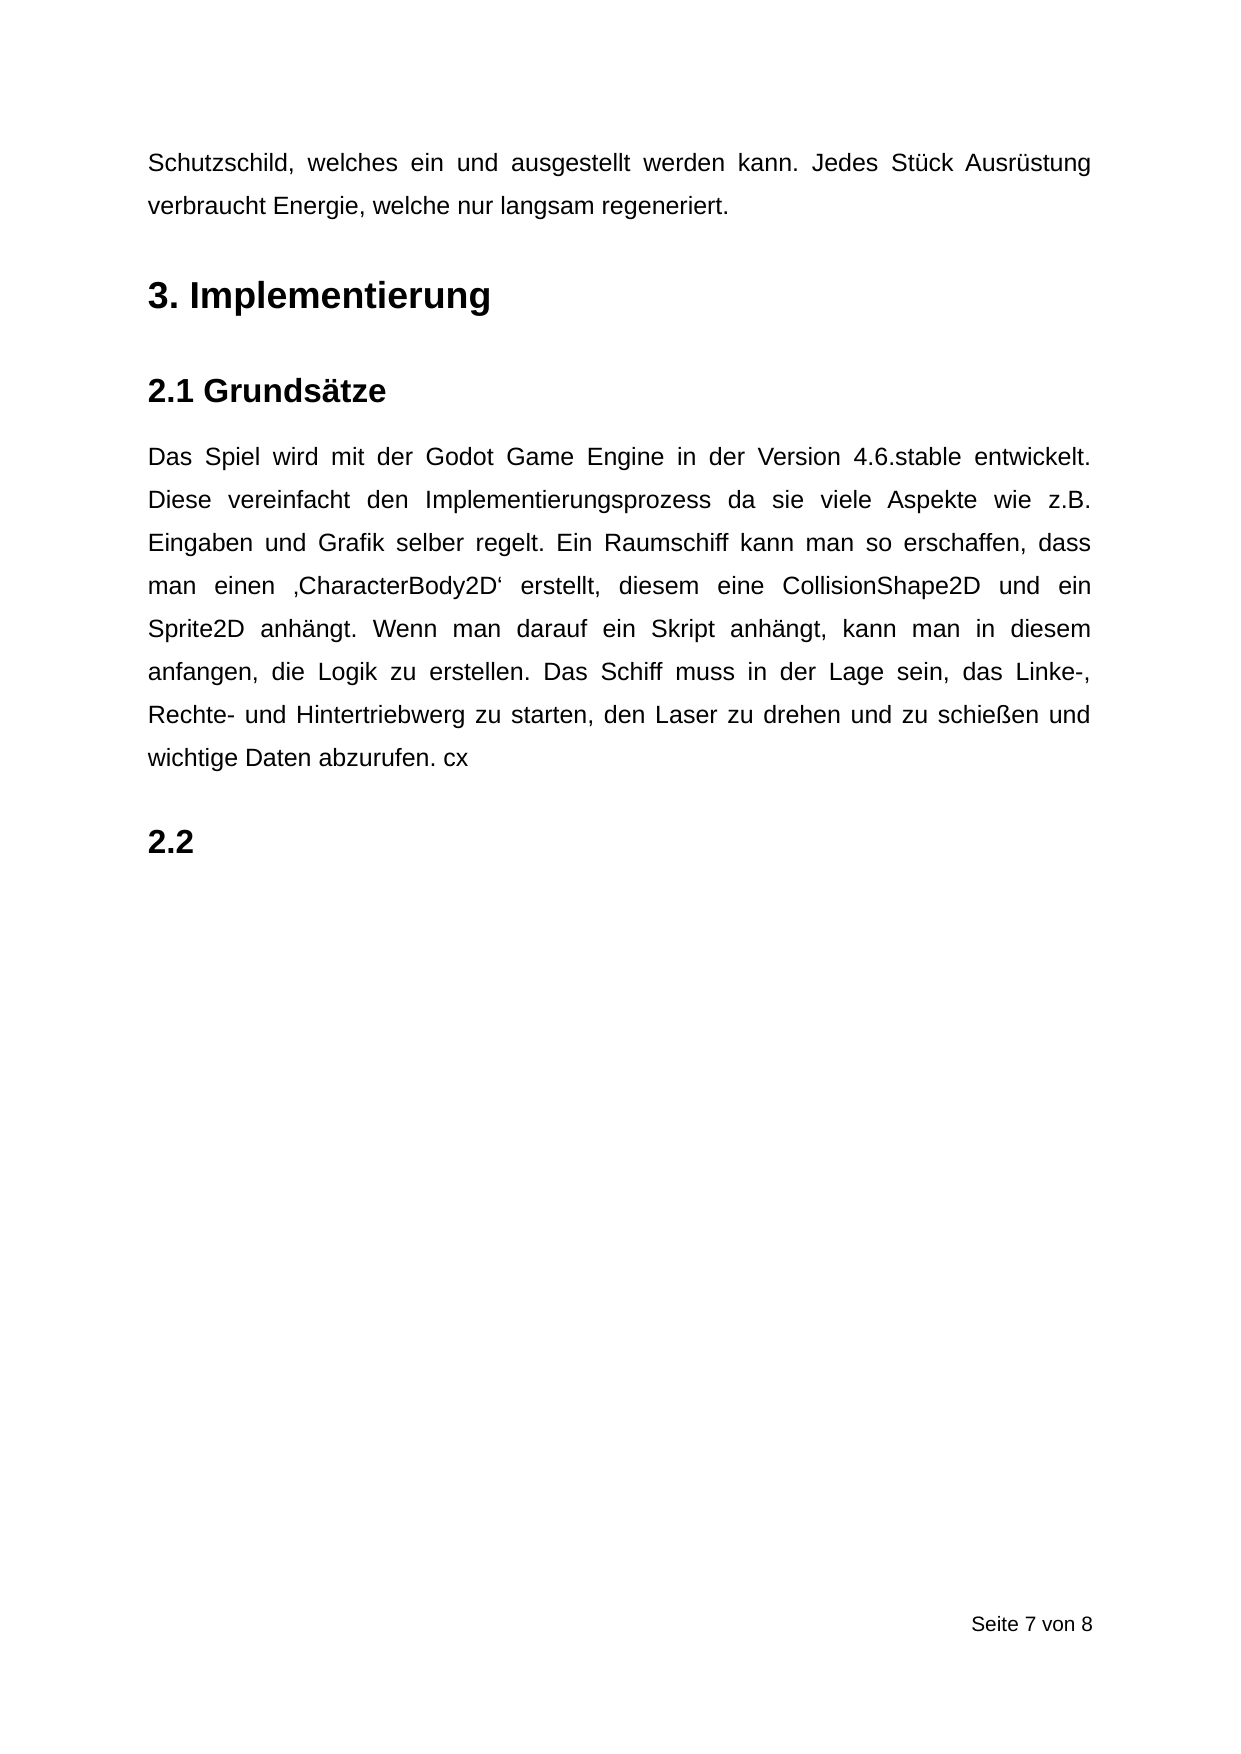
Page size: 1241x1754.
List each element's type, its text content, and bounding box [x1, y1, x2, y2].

text Das Spiel wird mit der Godot Game Engine in der Version 4.6.stable entwickelt. Diese vereinfacht den Implementierungsprozess da sie viele Aspekte wie z.B. Eingaben und Grafik selber regelt. Ein Raumschiff kann man so erschaffen, dass man einen ‚CharacterBody2D‘ erstellt, diesem eine CollisionShape2D und ein Sprite2D anhängt. Wenn man darauf ein Skript anhängt, kann man in diesem anfangen, die Logik zu erstellen. Das Schiff muss in der Lage sein, das Linke-, Rechte- und Hintertriebwerg zu starten, den Laser zu drehen und zu schießen und wichtige Daten abzurufen. cx [148, 442, 1093, 772]
text Schutzschild, welches ein und ausgestellt werden kann. Jedes Stück Ausrüstung verbraucht Energie, welche nur langsam regeneriert. [148, 148, 1093, 219]
subtitle 2.1 Grundsätze [148, 371, 1093, 410]
subtitle 3. Implementierung [148, 273, 1093, 317]
subtitle 2.2 [148, 822, 1093, 860]
